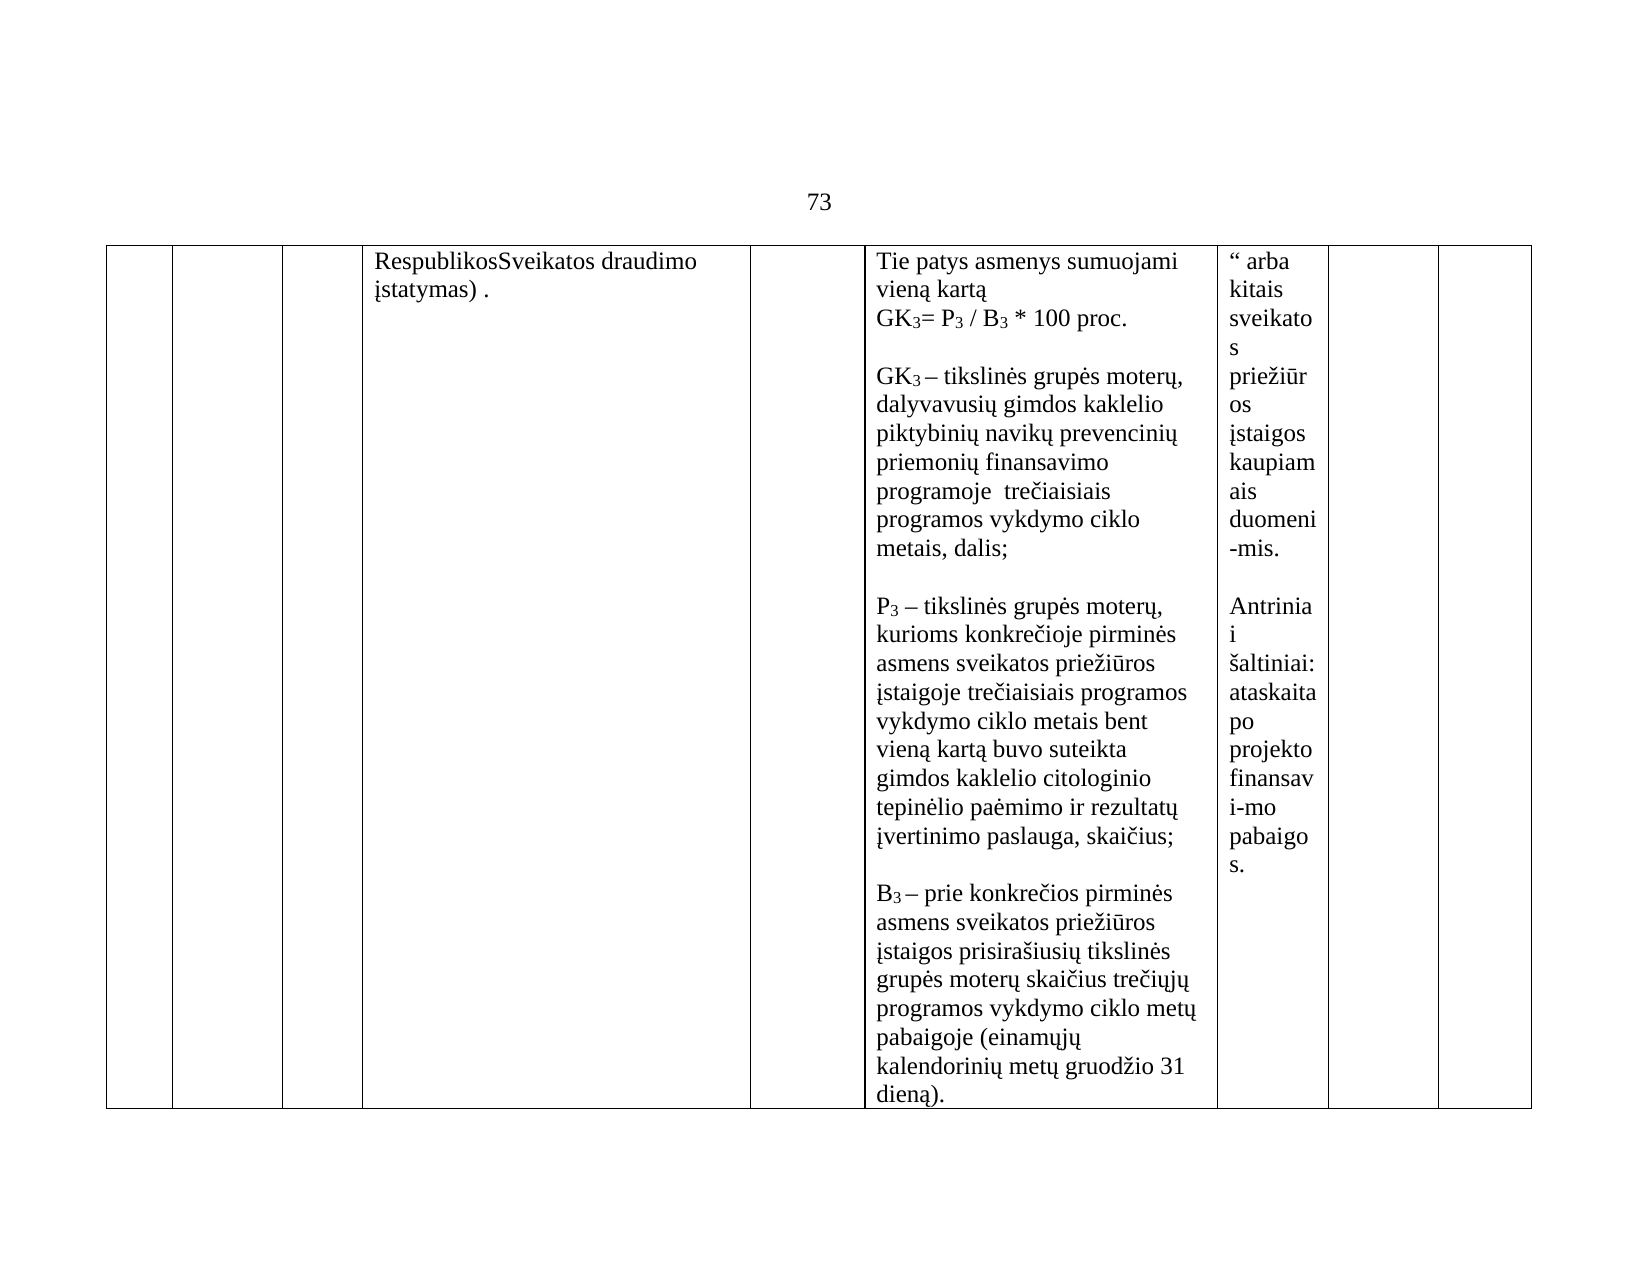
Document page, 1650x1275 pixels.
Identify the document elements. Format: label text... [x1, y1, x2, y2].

table_cell Tie patys asmenys sumuojami vieną kartą GK3= P3 / B3 * 100 proc. GK3 – tikslinės grupės moterų, dalyvavusių gimdos kaklelio piktybinių navikų prevencinių priemonių finansavimo programoje trečiaisiais programos vykdymo ciklo metais, dalis; P3 – tikslinės grupės moterų, kurioms konkrečioje pirminės asmens sveikatos priežiūros įstaigoje trečiaisiais programos vykdymo ciklo metais bent vieną kartą buvo suteikta gimdos kaklelio citologinio tepinėlio paėmimo ir rezultatų įvertinimo paslauga, skaičius; B3 – prie konkrečios pirminės asmens sveikatos priežiūros įstaigos prisirašiusių tikslinės grupės moterų skaičius trečiųjų programos vykdymo ciklo metų pabaigoje (einamųjų kalendorinių metų gruodžio 31 dieną). [866, 246, 1217, 1108]
table_cell [173, 246, 282, 1108]
table_cell [107, 246, 172, 1108]
table_cell [751, 246, 864, 1108]
table_cell “ arba kitais sveikatos priežiūros įstaigos kaupiamais duomeni-mis. Antriniai šaltiniai: ataskaita po projekto finansavi-mo pabaigos. [1218, 246, 1328, 1108]
table_cell [283, 246, 362, 1108]
table_cell [1439, 246, 1531, 1108]
table_cell RespublikosSveikatos draudimo įstatymas) . [363, 246, 750, 1108]
table_cell [1329, 246, 1438, 1108]
